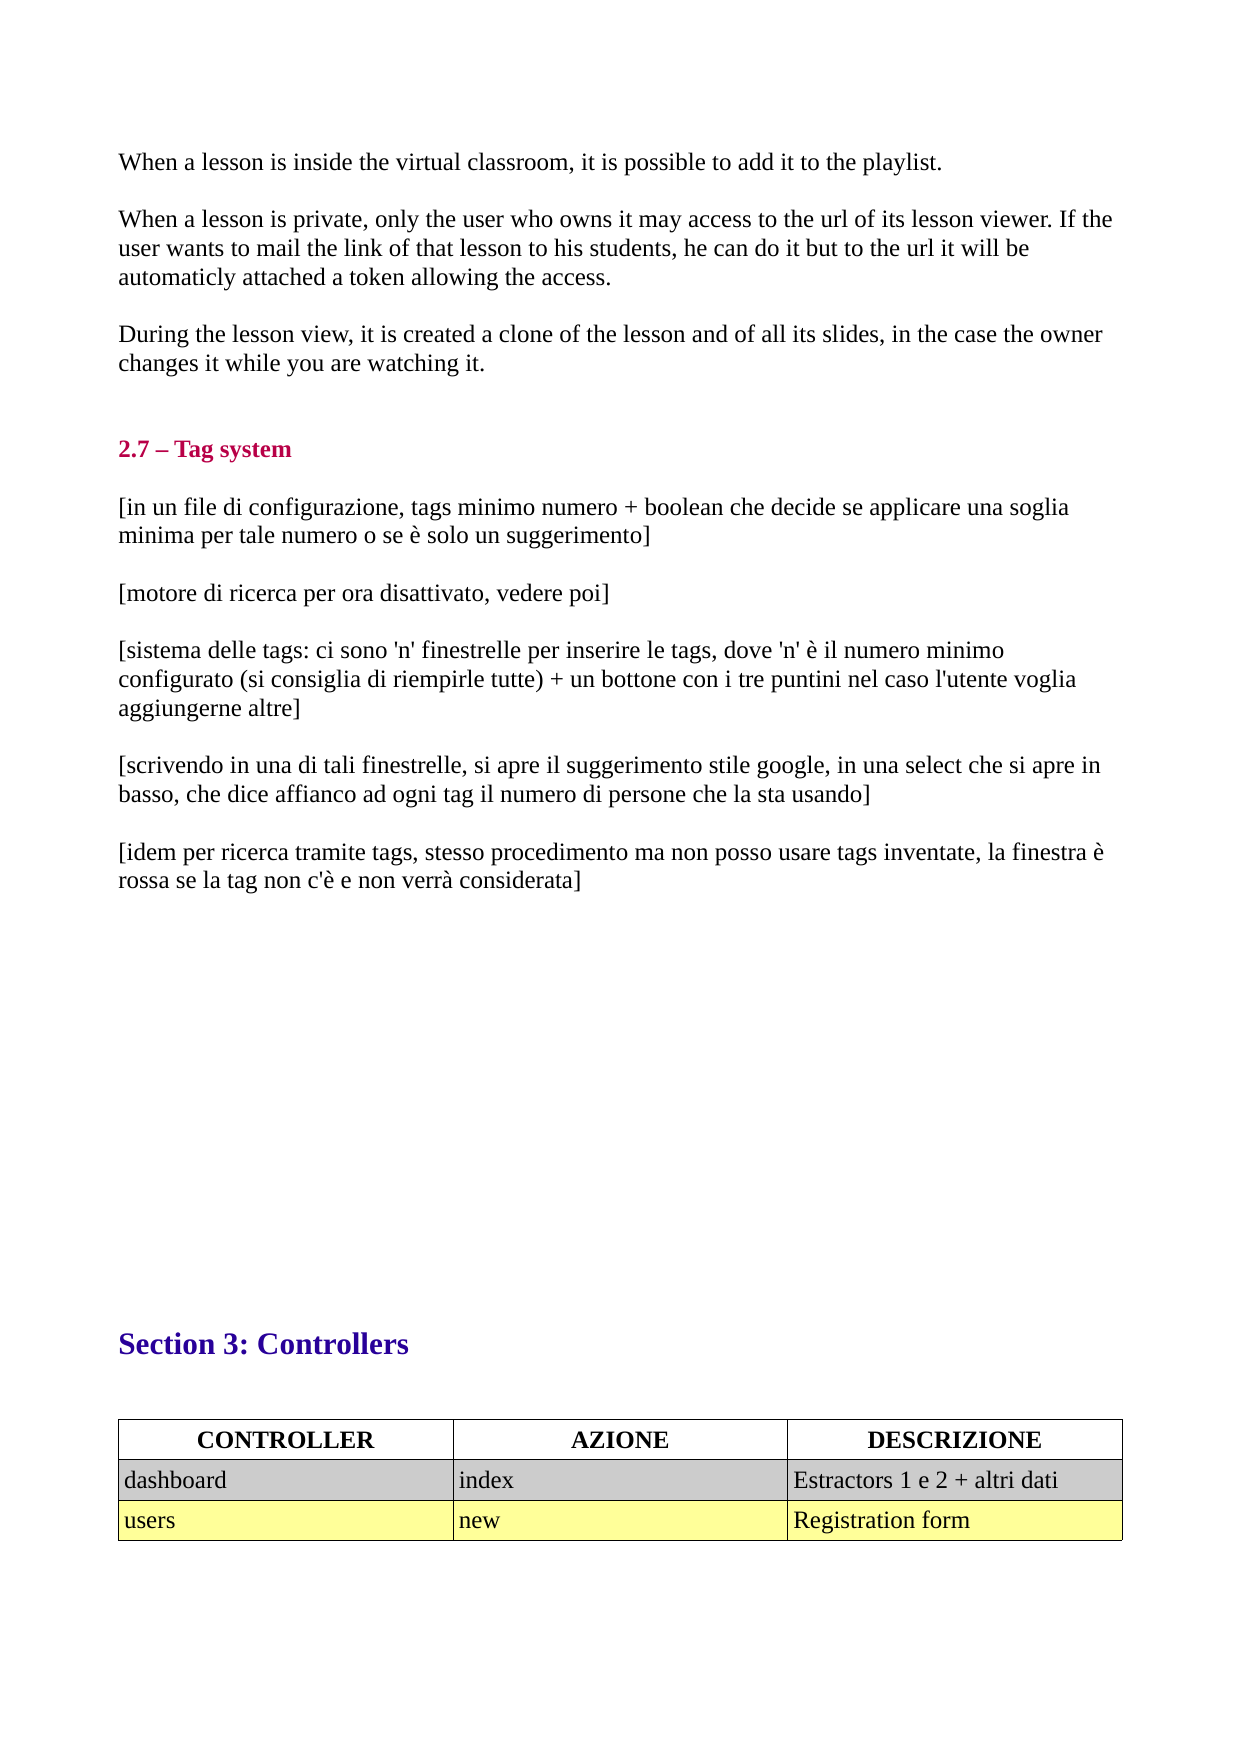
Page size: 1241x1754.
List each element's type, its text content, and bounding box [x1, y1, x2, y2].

text When a lesson is inside the virtual classroom, it is possible to add it to the playlist. [118, 147, 1122, 176]
table_cell Registration form [788, 1501, 1122, 1540]
text When a lesson is private, only the user who owns it may access to the url of its lesson viewer. If the user wants to mail the link of that lesson to his students, he can do it but to the url it will be automaticly attached a token allowing the access. [118, 204, 1122, 291]
text 2.7 – Tag system [118, 434, 1122, 463]
text Section 3: Controllers [118, 1326, 1122, 1362]
table_cell dashboard [119, 1460, 453, 1500]
text [sistema delle tags: ci sono 'n' finestrelle per inserire le tags, dove 'n' è il numero minimo configurato (si consiglia di riempirle tutte) + un bottone con i tre puntini nel caso l'utente voglia aggiungerne altre] [118, 636, 1122, 722]
table_cell users [119, 1501, 453, 1540]
table_header DESCRIZIONE [788, 1420, 1122, 1459]
text During the lesson view, it is created a clone of the lesson and of all its slides, in the case the owner changes it while you are watching it. [118, 319, 1122, 377]
table_cell new [454, 1501, 787, 1540]
text [motore di ricerca per ora disattivato, vedere poi] [118, 578, 1122, 607]
table_cell index [454, 1460, 787, 1500]
text [scrivendo in una di tali finestrelle, si apre il suggerimento stile google, in una select che si apre in basso, che dice affianco ad ogni tag il numero di persone che la sta usando] [118, 751, 1122, 808]
table_header CONTROLLER [119, 1420, 453, 1459]
table_cell Estractors 1 e 2 + altri dati [788, 1460, 1122, 1500]
table_header AZIONE [454, 1420, 787, 1459]
text [in un file di configurazione, tags minimo numero + boolean che decide se applicare una soglia minima per tale numero o se è solo un suggerimento] [118, 492, 1122, 549]
text [idem per ricerca tramite tags, stesso procedimento ma non posso usare tags inventate, la finestra è rossa se la tag non c'è e non verrà considerata] [118, 837, 1122, 894]
